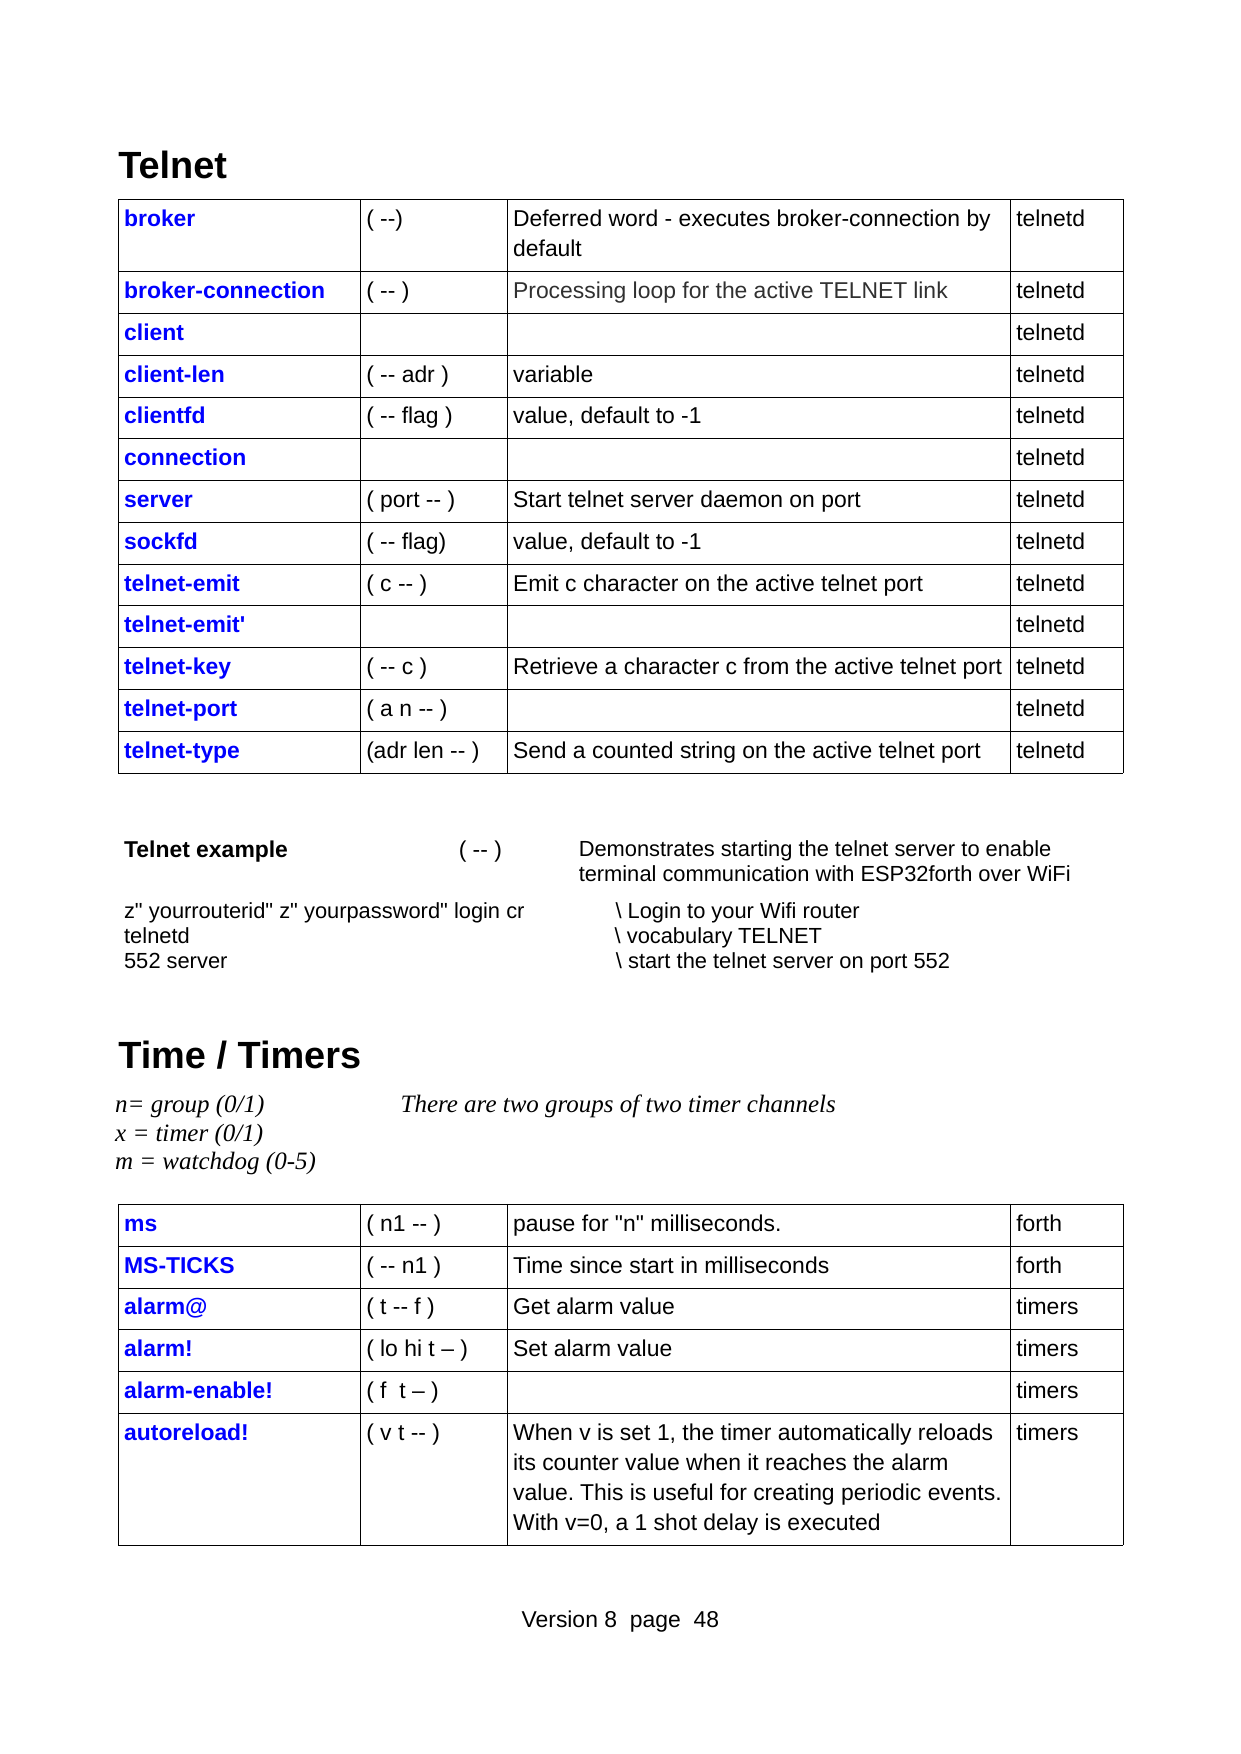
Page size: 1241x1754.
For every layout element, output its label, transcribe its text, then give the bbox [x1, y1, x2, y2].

table_cell telnetd [1011, 648, 1123, 689]
table_header ms [119, 1205, 360, 1246]
table_cell client-len [119, 356, 360, 397]
table_cell telnet-port [119, 690, 360, 731]
table_cell [361, 439, 507, 480]
table_cell ( c -- ) [361, 565, 507, 605]
table_cell telnetd [1011, 732, 1123, 772]
table_cell telnetd [1011, 398, 1123, 438]
subtitle Telnet [118, 143, 1122, 187]
table_cell [508, 1372, 1010, 1413]
table_cell telnetd [1011, 523, 1123, 564]
table_cell ( f t – ) [361, 1372, 507, 1413]
table_cell ( -- flag ) [361, 398, 507, 438]
table_cell Processing loop for the active TELNET link [508, 272, 1010, 313]
table_cell telnet-emit [119, 565, 360, 605]
table_cell MS-TICKS [119, 1247, 360, 1287]
table_cell Time since start in milliseconds [508, 1247, 1010, 1287]
table_cell ( -- n1 ) [361, 1247, 507, 1287]
table_cell telnetd [1011, 606, 1123, 647]
table_cell timers [1011, 1289, 1123, 1329]
table_cell z" yourrouterid" z" yourpassword" login cr \ Login to your Wifi router telnetd \ vocabulary TELNET 552 server \ start the telnet server on port 552 [118, 892, 1123, 979]
table_cell telnetd [1011, 439, 1123, 480]
table_header Telnet example [118, 830, 453, 892]
table_cell telnet-key [119, 648, 360, 689]
table_cell forth [1011, 1247, 1123, 1287]
table_cell ( -- adr ) [361, 356, 507, 397]
table_cell telnetd [1011, 481, 1123, 522]
table_header ( n1 -- ) [361, 1205, 507, 1246]
table_cell clientfd [119, 398, 360, 438]
table_cell [508, 606, 1010, 647]
table_cell ( -- ) [361, 272, 507, 313]
table_header forth [1011, 1205, 1123, 1246]
table_cell timers [1011, 1372, 1123, 1413]
table_header broker [119, 200, 360, 271]
table_cell value, default to -1 [508, 398, 1010, 438]
table_cell ( lo hi t – ) [361, 1330, 507, 1371]
table_cell ( a n -- ) [361, 690, 507, 731]
table_header pause for "n" milliseconds. [508, 1205, 1010, 1246]
table_cell value, default to -1 [508, 523, 1010, 564]
table_cell autoreload! [119, 1414, 360, 1545]
table_cell [508, 690, 1010, 731]
table_cell sockfd [119, 523, 360, 564]
table_cell [361, 314, 507, 355]
table_header There are two groups of two timer channels [397, 1089, 954, 1175]
subtitle Time / Timers [118, 1033, 1122, 1076]
table_cell telnetd [1011, 314, 1123, 355]
table_cell ( -- c ) [361, 648, 507, 689]
table_cell variable [508, 356, 1010, 397]
table_header n= group (0/1) x = timer (0/1) m = watchdog (0-5) [112, 1089, 397, 1175]
table_cell telnetd [1011, 272, 1123, 313]
table_cell telnet-emit' [119, 606, 360, 647]
table_cell telnetd [1011, 565, 1123, 605]
table_cell [361, 606, 507, 647]
table_cell alarm@ [119, 1289, 360, 1329]
table_header ( -- ) [453, 830, 573, 892]
table_cell timers [1011, 1330, 1123, 1371]
table_cell ( v t -- ) [361, 1414, 507, 1545]
table_cell broker-connection [119, 272, 360, 313]
table_cell server [119, 481, 360, 522]
table_cell timers [1011, 1414, 1123, 1545]
table_cell ( -- flag) [361, 523, 507, 564]
table_cell ( t -- f ) [361, 1289, 507, 1329]
table_cell When v is set 1, the timer automatically reloads its counter value when it reaches the alarm value. This is useful for creating periodic events. With v=0, a 1 shot delay is executed [508, 1414, 1010, 1545]
table_cell Set alarm value [508, 1330, 1010, 1371]
table_cell Send a counted string on the active telnet port [508, 732, 1010, 772]
table_header telnetd [1011, 200, 1123, 271]
table_cell Retrieve a character c from the active telnet port [508, 648, 1010, 689]
table_cell [508, 314, 1010, 355]
table_cell Start telnet server daemon on port [508, 481, 1010, 522]
table_cell Get alarm value [508, 1289, 1010, 1329]
table_cell telnetd [1011, 690, 1123, 731]
table_cell Emit c character on the active telnet port [508, 565, 1010, 605]
table_cell connection [119, 439, 360, 480]
table_cell telnetd [1011, 356, 1123, 397]
table_header Demonstrates starting the telnet server to enable terminal communication with ESP32forth over WiFi [573, 830, 1123, 892]
table_header Deferred word - executes broker-connection by default [508, 200, 1010, 271]
table_cell ( port -- ) [361, 481, 507, 522]
table_cell client [119, 314, 360, 355]
table_cell telnet-type [119, 732, 360, 772]
table_cell [508, 439, 1010, 480]
table_cell (adr len -- ) [361, 732, 507, 772]
table_cell alarm! [119, 1330, 360, 1371]
table_header ( --) [361, 200, 507, 271]
table_cell alarm-enable! [119, 1372, 360, 1413]
